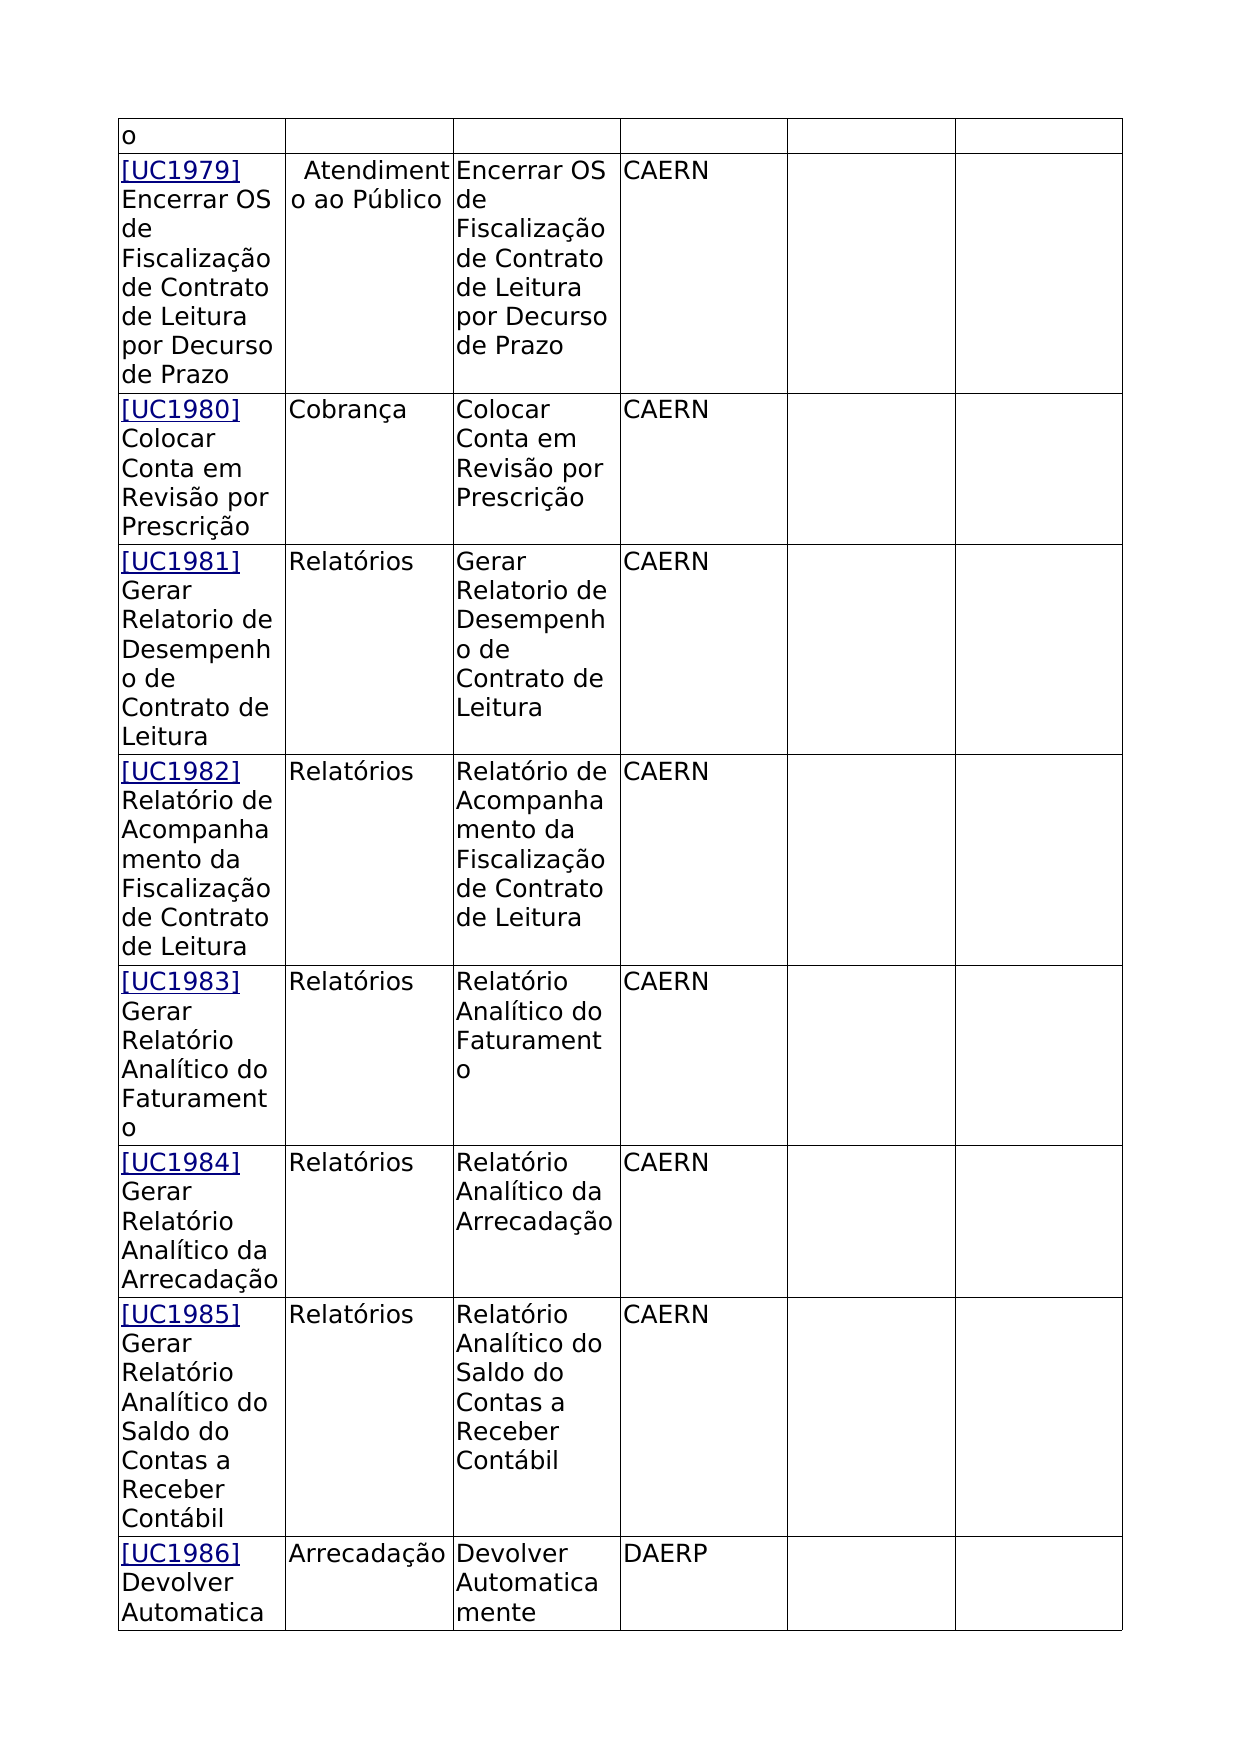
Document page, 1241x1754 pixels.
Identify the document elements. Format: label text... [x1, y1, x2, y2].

table_cell [788, 755, 955, 964]
table_cell o [119, 119, 285, 153]
table_cell CAERN [621, 394, 787, 544]
table_cell Relatórios [286, 755, 453, 964]
table_cell CAERN [621, 545, 787, 754]
table_cell Relatório Analítico do Faturamento [454, 966, 620, 1145]
table_cell Arrecadação [286, 1537, 453, 1630]
table_cell CAERN [621, 1146, 787, 1297]
table_cell [956, 119, 1122, 153]
table_cell [788, 1146, 955, 1297]
table_cell Relatório de Acompanhamento da Fiscalização de Contrato de Leitura [454, 755, 620, 964]
table_cell [UC1980] Colocar Conta em Revisão por Prescrição [119, 394, 285, 544]
table_cell [788, 154, 955, 392]
table_cell [788, 545, 955, 754]
table_cell [956, 1537, 1122, 1630]
table_cell Relatório Analítico do Saldo do Contas a Receber Contábil [454, 1298, 620, 1536]
table_cell DAERP [621, 1537, 787, 1630]
table_cell CAERN [621, 154, 787, 392]
table_cell [956, 1146, 1122, 1297]
table_cell [UC1983] Gerar Relatório Analítico do Faturamento [119, 966, 285, 1145]
table_cell Gerar Relatorio de Desempenho de Contrato de Leitura [454, 545, 620, 754]
table_cell Relatórios [286, 545, 453, 754]
table_cell [956, 154, 1122, 392]
table_cell CAERN [621, 966, 787, 1145]
table_cell [UC1982] Relatório de Acompanhamento da Fiscalização de Contrato de Leitura [119, 755, 285, 964]
table_cell [788, 394, 955, 544]
table_cell CAERN [621, 1298, 787, 1536]
table_cell [788, 119, 955, 153]
table_cell [UC1979] Encerrar OS de Fiscalização de Contrato de Leitura por Decurso de Prazo [119, 154, 285, 392]
table_cell [621, 119, 787, 153]
table_cell [956, 1298, 1122, 1536]
table_cell Relatório Analítico da Arrecadação [454, 1146, 620, 1297]
table_cell Colocar Conta em Revisão por Prescrição [454, 394, 620, 544]
table_cell [454, 119, 620, 153]
table_cell [956, 545, 1122, 754]
table_cell [UC1981] Gerar Relatorio de Desempenho de Contrato de Leitura [119, 545, 285, 754]
table_cell Encerrar OS de Fiscalização de Contrato de Leitura por Decurso de Prazo [454, 154, 620, 392]
table_cell [956, 755, 1122, 964]
table_cell [788, 1537, 955, 1630]
table_cell [UC1985] Gerar Relatório Analítico do Saldo do Contas a Receber Contábil [119, 1298, 285, 1536]
table_cell Relatórios [286, 1146, 453, 1297]
table_cell [286, 119, 453, 153]
table_cell [956, 394, 1122, 544]
table_cell Cobrança [286, 394, 453, 544]
table_cell Devolver Automaticamente [454, 1537, 620, 1630]
table_cell [788, 1298, 955, 1536]
table_cell Atendimento ao Público [286, 154, 453, 392]
table_cell [956, 966, 1122, 1145]
table_cell [UC1984] Gerar Relatório Analítico da Arrecadação [119, 1146, 285, 1297]
table_cell Relatórios [286, 966, 453, 1145]
table_cell [UC1986] Devolver Automatica [119, 1537, 285, 1630]
table_cell [788, 966, 955, 1145]
table_cell CAERN [621, 755, 787, 964]
table_cell Relatórios [286, 1298, 453, 1536]
